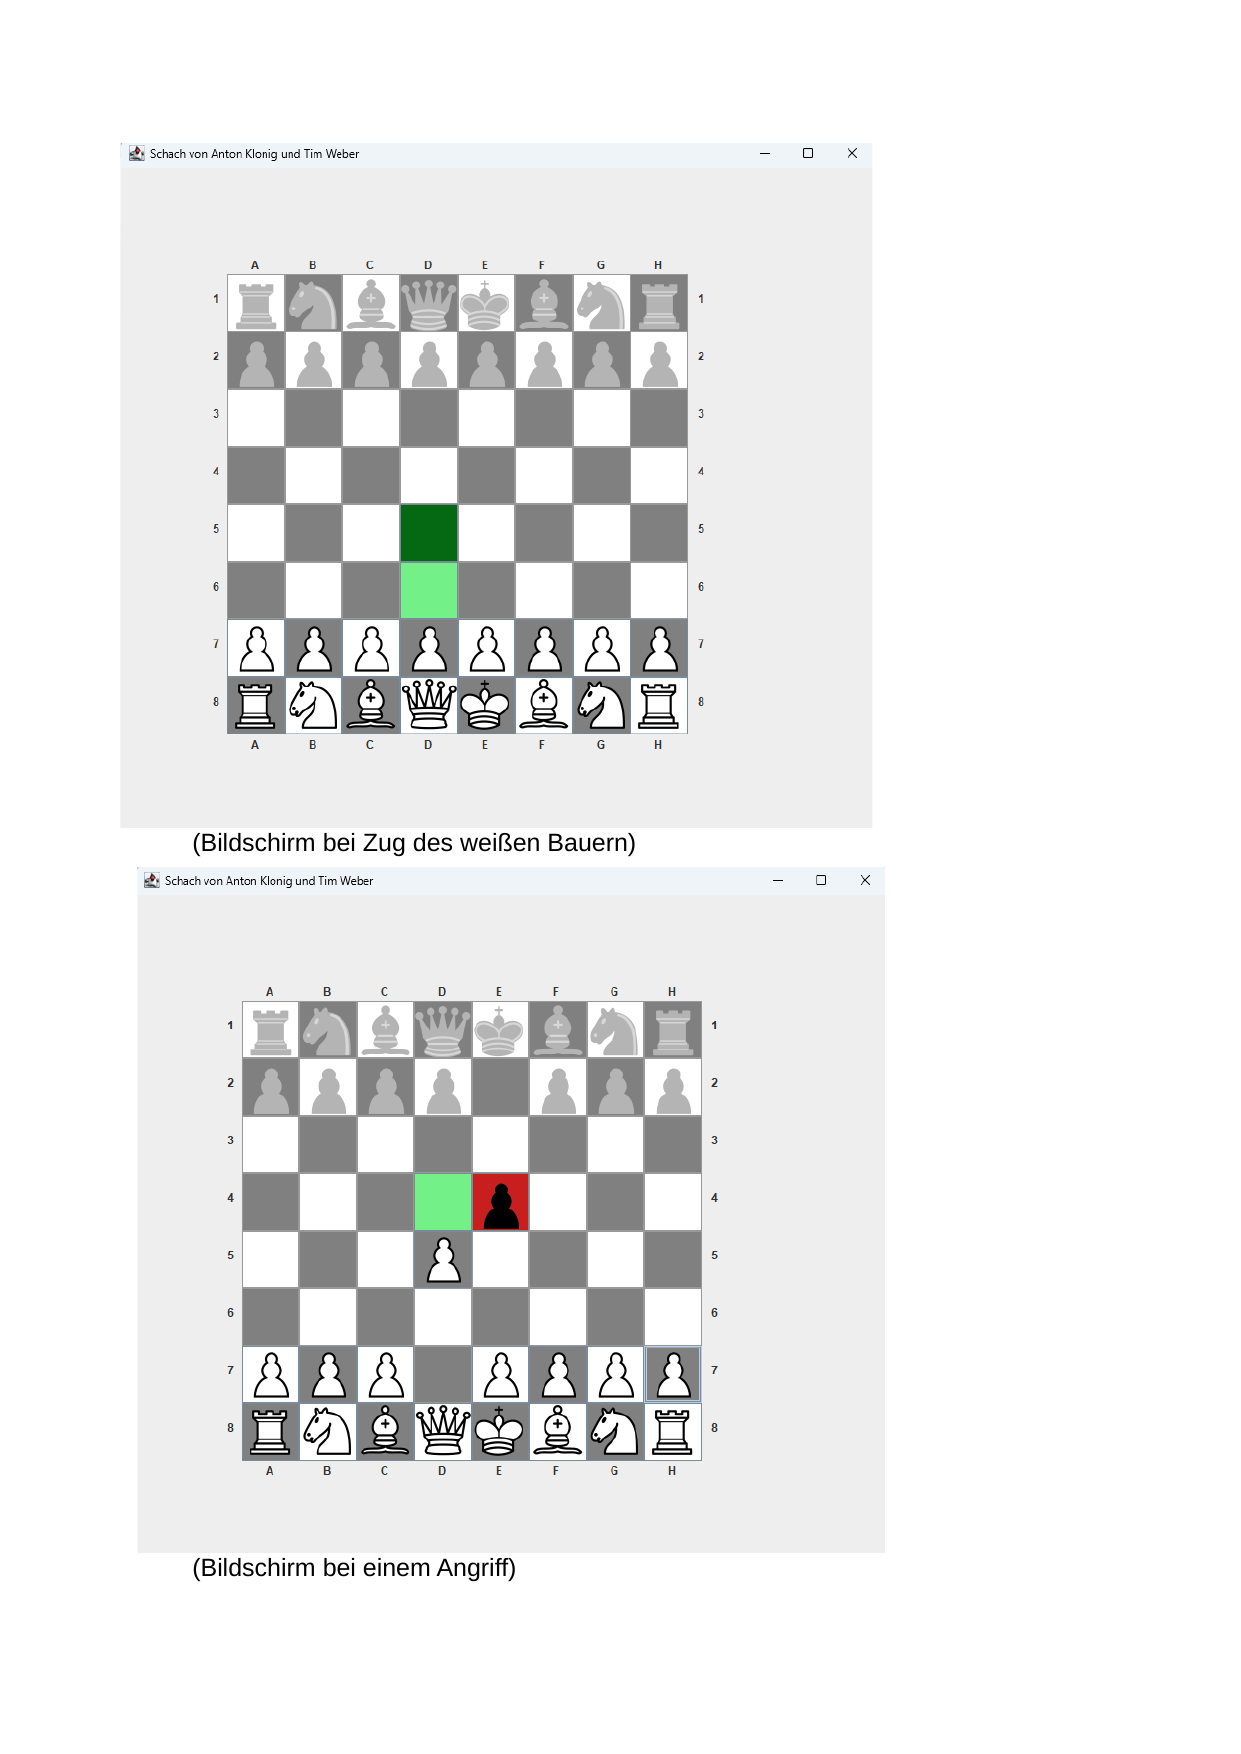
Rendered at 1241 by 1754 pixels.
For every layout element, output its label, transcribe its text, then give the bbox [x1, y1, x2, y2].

picture [120, 143, 873, 828]
text (Bildschirm bei Zug des weißen Bauern) [118, 118, 1122, 856]
picture [137, 867, 885, 1553]
text (Bildschirm bei einem Angriff) [118, 1553, 1122, 1582]
